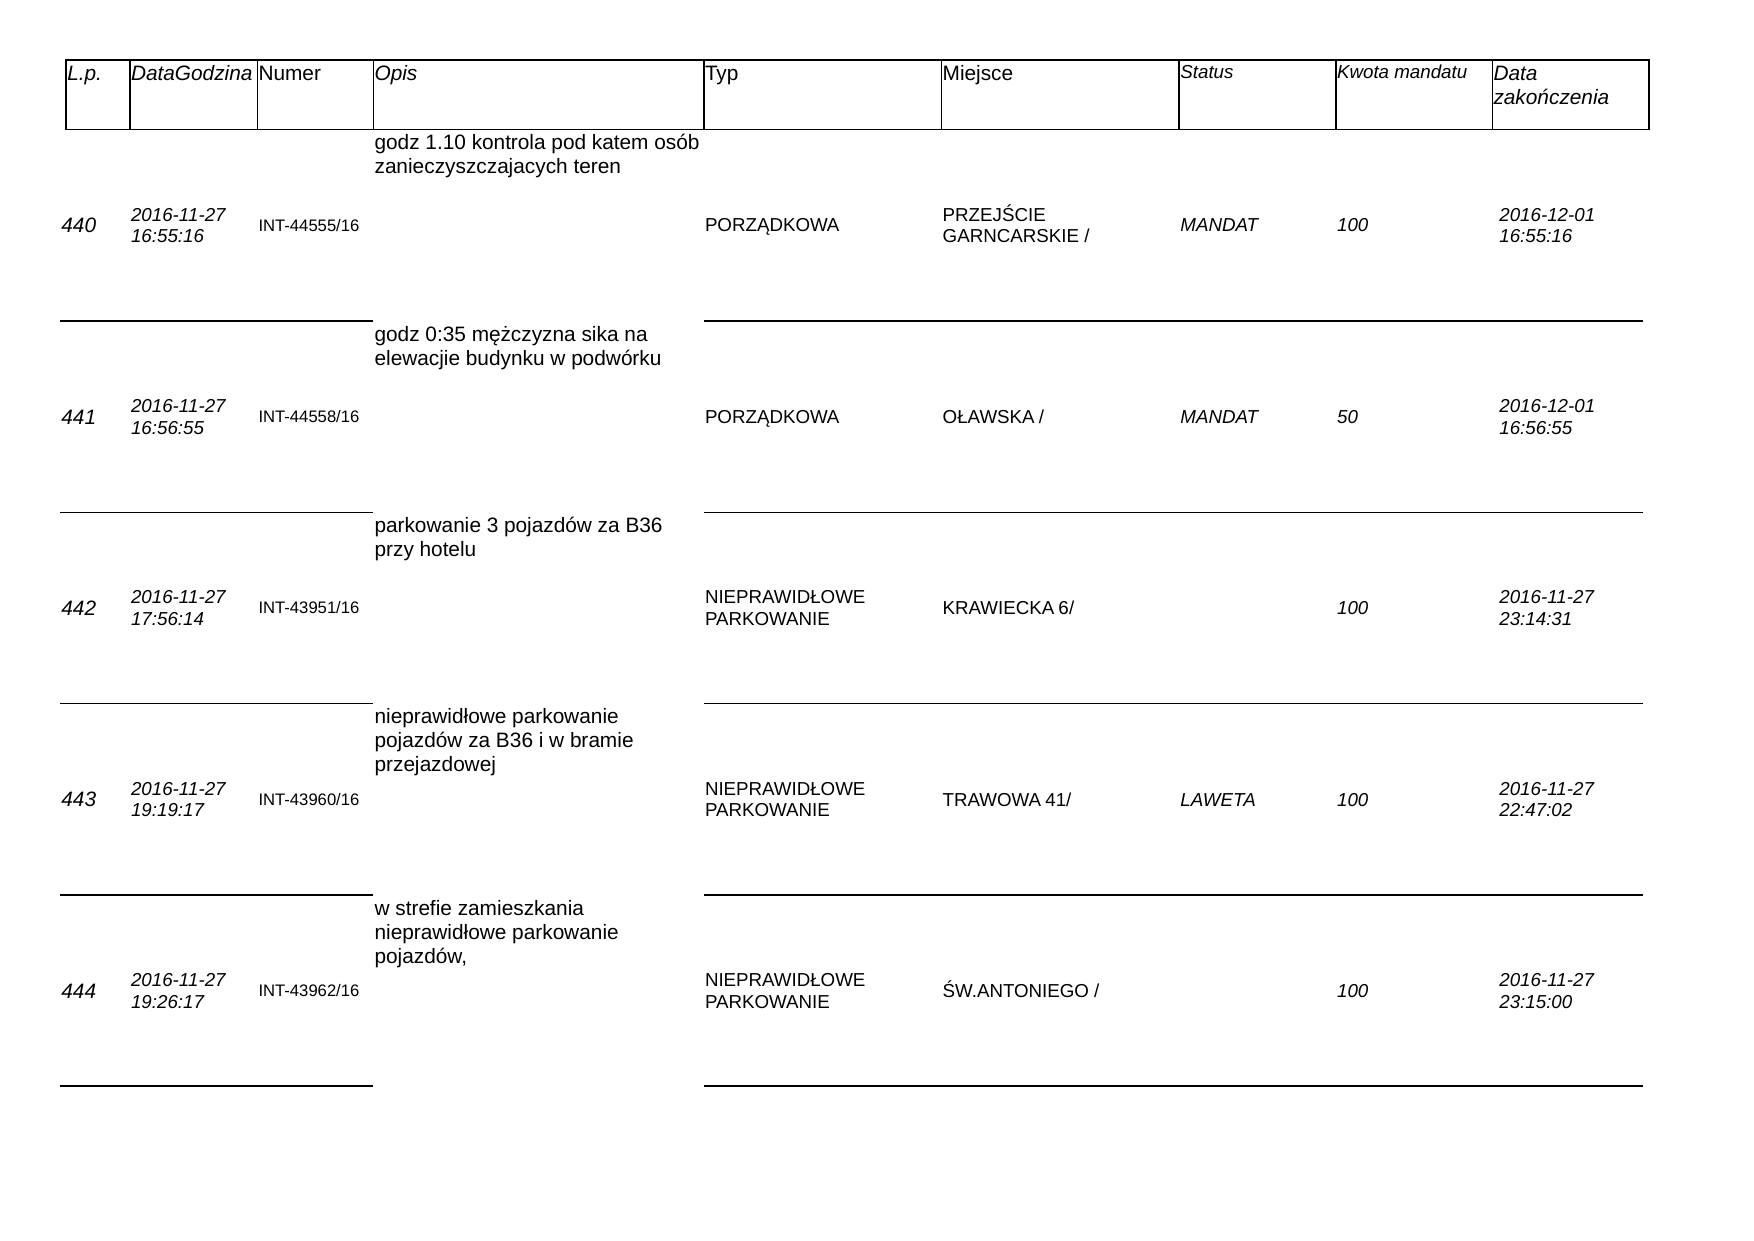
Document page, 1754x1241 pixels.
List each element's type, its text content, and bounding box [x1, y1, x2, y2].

table_cell [1179, 513, 1336, 703]
table_cell 440 [60, 129, 130, 320]
table_header Status [1180, 61, 1335, 129]
table_cell w strefie zamieszkania nieprawidłowe parkowanie pojazdów, [373, 894, 704, 1085]
table_header Numer [258, 61, 373, 129]
table_cell PORZĄDKOWA [704, 130, 941, 320]
table_cell 2016-11-27 19:19:17 [130, 704, 257, 894]
table_cell [1179, 896, 1336, 1085]
table_cell INT-43962/16 [257, 896, 373, 1085]
table_cell MANDAT [1179, 130, 1336, 320]
table_cell INT-43951/16 [257, 513, 373, 703]
table_cell [1643, 894, 1649, 1085]
table_header DataGodzina [131, 61, 257, 129]
table_cell 2016-11-27 23:14:31 [1498, 513, 1643, 703]
table_cell OŁAWSKA / [941, 322, 1179, 511]
table_cell INT-43960/16 [257, 704, 373, 894]
table_cell 2016-11-27 16:55:16 [130, 130, 257, 320]
table_cell 2016-11-27 23:15:00 [1498, 896, 1643, 1085]
table_cell INT-44558/16 [257, 322, 373, 511]
table_cell MANDAT [1179, 322, 1336, 511]
table_cell [1643, 703, 1649, 894]
table_cell 50 [1336, 322, 1498, 511]
table_header [60, 59, 65, 129]
table_cell 2016-11-27 16:56:55 [130, 322, 257, 511]
table_cell INT-44555/16 [257, 130, 373, 320]
table_cell LAWETA [1179, 704, 1336, 894]
table_cell TRAWOWA 41/ [941, 704, 1179, 894]
table_header Kwota mandatu [1337, 61, 1492, 129]
table_cell 2016-11-27 22:47:02 [1498, 704, 1643, 894]
table_cell parkowanie 3 pojazdów za B36 przy hotelu [373, 511, 704, 703]
table_cell ŚW.ANTONIEGO / [941, 896, 1179, 1085]
table_header Miejsce [942, 61, 1178, 129]
table_header Typ [705, 61, 941, 129]
table_cell [1643, 130, 1649, 320]
table_cell PRZEJŚCIE GARNCARSKIE / [941, 130, 1179, 320]
table_cell KRAWIECKA 6/ [941, 513, 1179, 703]
table_cell 100 [1336, 130, 1498, 320]
table_cell NIEPRAWIDŁOWE PARKOWANIE [704, 513, 941, 703]
table_cell 2016-11-27 19:26:17 [130, 896, 257, 1085]
table_cell 100 [1336, 513, 1498, 703]
table_cell 442 [60, 513, 130, 703]
table_cell NIEPRAWIDŁOWE PARKOWANIE [704, 704, 941, 894]
table_cell nieprawidłowe parkowanie pojazdów za B36 i w bramie przejazdowej [373, 703, 704, 894]
table_cell [1643, 511, 1649, 703]
table_cell [1643, 320, 1649, 511]
table_header Opis [374, 61, 703, 129]
table_cell 443 [60, 704, 130, 894]
table_cell NIEPRAWIDŁOWE PARKOWANIE [704, 896, 941, 1085]
table_cell 2016-12-01 16:55:16 [1498, 130, 1643, 320]
table_cell godz 0:35 mężczyzna sika na elewacjie budynku w podwórku [373, 320, 704, 511]
table_cell 2016-11-27 17:56:14 [130, 513, 257, 703]
table_cell 2016-12-01 16:56:55 [1498, 322, 1643, 511]
table_cell 441 [60, 322, 130, 511]
table_header L.p. [67, 61, 129, 129]
table_cell PORZĄDKOWA [704, 322, 941, 511]
table_cell godz 1.10 kontrola pod katem osób zanieczyszczajacych teren [373, 130, 704, 320]
table_header Data zakończenia [1493, 61, 1648, 129]
table_cell 100 [1336, 704, 1498, 894]
table_cell 100 [1336, 896, 1498, 1085]
table_cell 444 [60, 896, 130, 1085]
